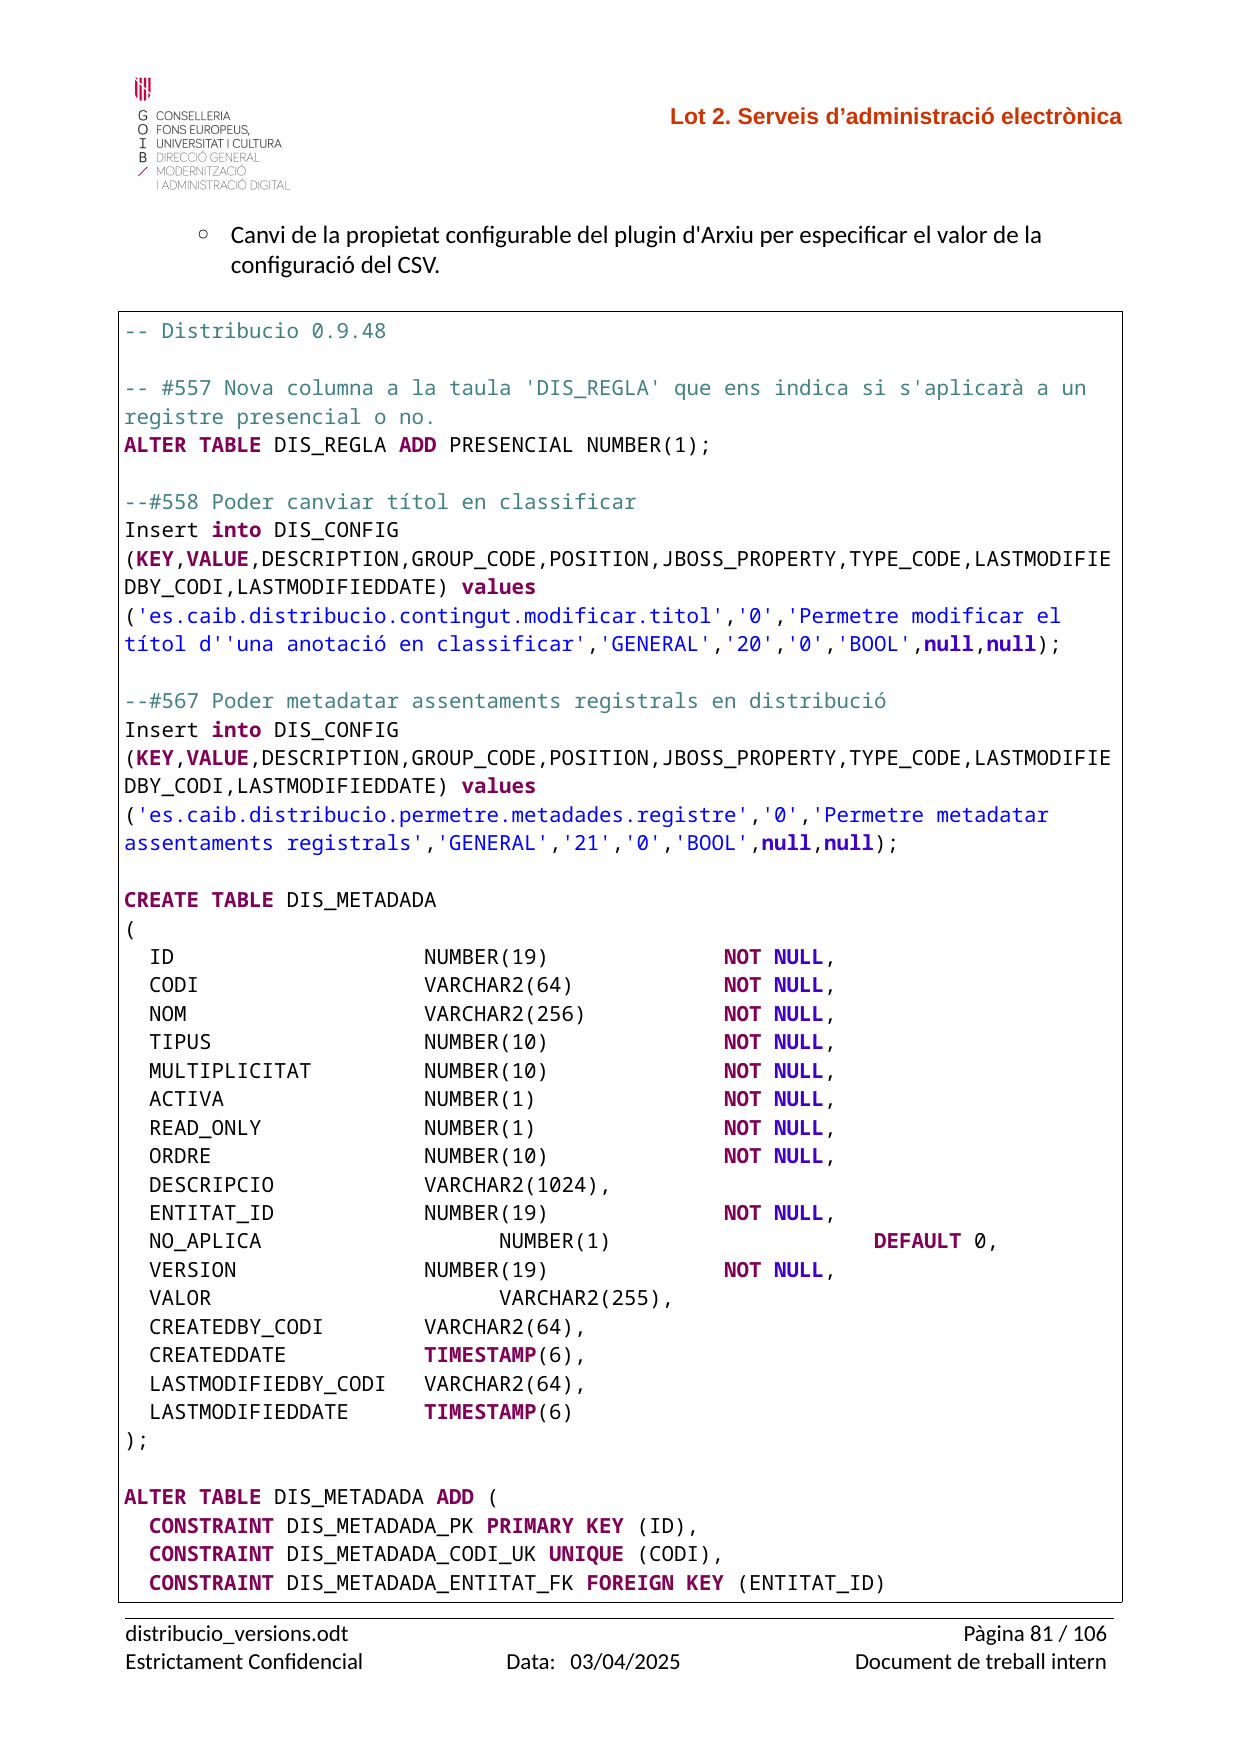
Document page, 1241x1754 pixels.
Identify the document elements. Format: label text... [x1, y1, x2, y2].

picture [126, 70, 299, 197]
table_header -- Distribucio 0.9.48 -- #557 Nova columna a la taula 'DIS_REGLA' que ens indica si s'aplicarà a un registre presencial o no. ALTER TABLE DIS_REGLA ADD PRESENCIAL NUMBER(1); --#558 Poder canviar títol en classificar Insert into DIS_CONFIG (KEY,VALUE,DESCRIPTION,GROUP_CODE,POSITION,JBOSS_PROPERTY,TYPE_CODE,LASTMODIFIEDBY_CODI,LASTMODIFIEDDATE) values ('es.caib.distribucio.contingut.modificar.titol','0','Permetre modificar el títol d''una anotació en classificar','GENERAL','20','0','BOOL',null,null); --#567 Poder metadatar assentaments registrals en distribució Insert into DIS_CONFIG (KEY,VALUE,DESCRIPTION,GROUP_CODE,POSITION,JBOSS_PROPERTY,TYPE_CODE,LASTMODIFIEDBY_CODI,LASTMODIFIEDDATE) values ('es.caib.distribucio.permetre.metadades.registre','0','Permetre metadatar assentaments registrals','GENERAL','21','0','BOOL',null,null); CREATE TABLE DIS_METADADA ( ID NUMBER(19) NOT NULL, CODI VARCHAR2(64) NOT NULL, NOM VARCHAR2(256) NOT NULL, TIPUS NUMBER(10) NOT NULL, MULTIPLICITAT NUMBER(10) NOT NULL, ACTIVA NUMBER(1) NOT NULL, READ_ONLY NUMBER(1) NOT NULL, ORDRE NUMBER(10) NOT NULL, DESCRIPCIO VARCHAR2(1024), ENTITAT_ID NUMBER(19) NOT NULL, NO_APLICA NUMBER(1) DEFAULT 0, VERSION NUMBER(19) NOT NULL, VALOR VARCHAR2(255), CREATEDBY_CODI VARCHAR2(64), CREATEDDATE TIMESTAMP(6), LASTMODIFIEDBY_CODI VARCHAR2(64), LASTMODIFIEDDATE TIMESTAMP(6) ); ALTER TABLE DIS_METADADA ADD ( CONSTRAINT DIS_METADADA_PK PRIMARY KEY (ID), CONSTRAINT DIS_METADADA_CODI_UK UNIQUE (CODI), CONSTRAINT DIS_METADADA_ENTITAT_FK FOREIGN KEY (ENTITAT_ID) [119, 312, 1122, 1602]
list Canvi de la propietat configurable del plugin d'Arxiu per especificar el valor de la configuració del CSV. [193, 219, 1122, 280]
